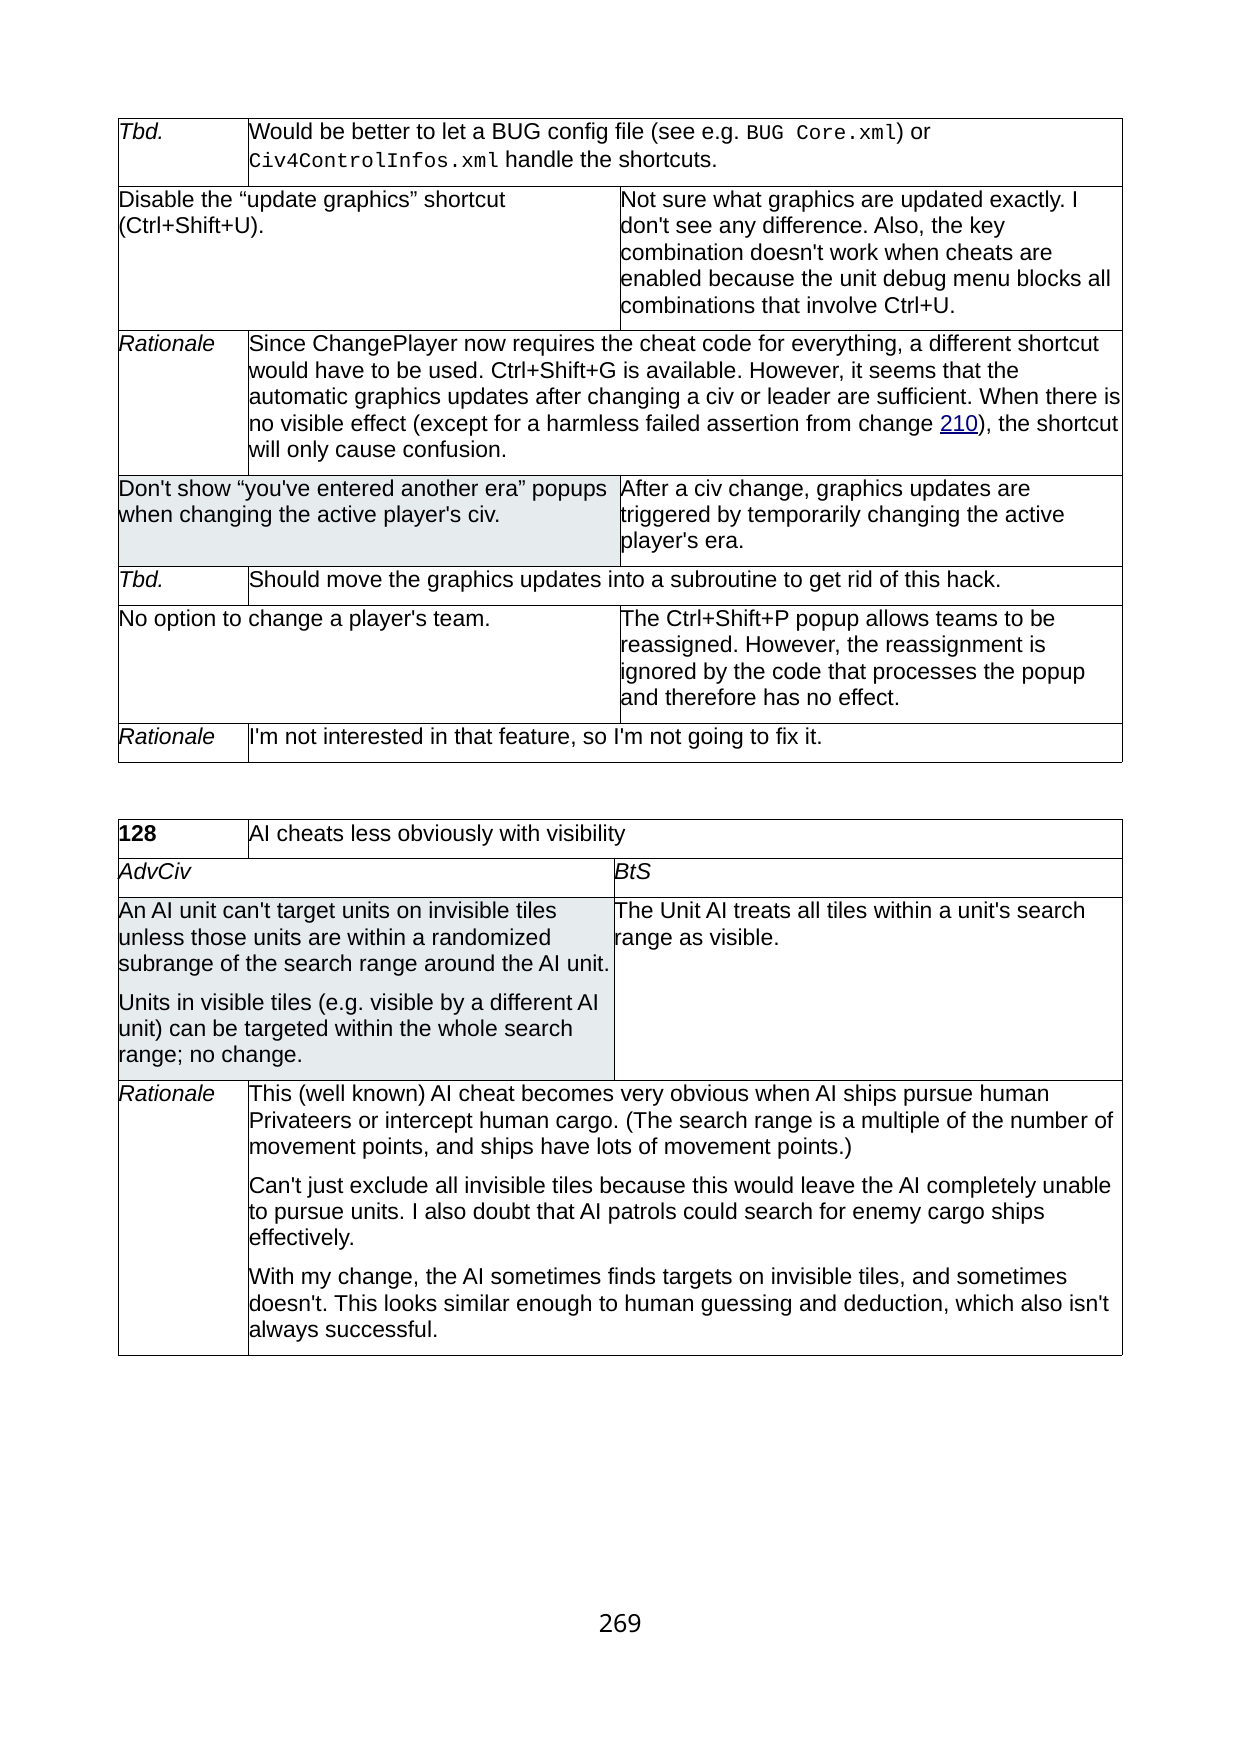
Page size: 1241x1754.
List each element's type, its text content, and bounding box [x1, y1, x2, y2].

table_cell Tbd. [119, 567, 248, 605]
table_header 128 [119, 820, 248, 858]
table_cell Since ChangePlayer now requires the cheat code for everything, a different shortcut would have to be used. Ctrl+Shift+G is available. However, it seems that the automatic graphics updates after changing a civ or leader are sufficient. When there is no visible effect (except for a harmless failed assertion from change 210), the shortcut will only cause confusion. [249, 331, 1122, 474]
table_cell The Unit AI treats all tiles within a unit's search range as visible. [615, 898, 1122, 1080]
table_header AI cheats less obviously with visibility [249, 820, 1122, 858]
table_cell After a civ change, graphics updates are triggered by temporarily changing the active player's era. [621, 476, 1122, 566]
table_cell The Ctrl+Shift+P popup allows teams to be reassigned. However, the reassignment is ignored by the code that processes the popup and therefore has no effect. [621, 606, 1122, 723]
table_cell Not sure what graphics are updated exactly. I don't see any difference. Also, the key combination doesn't work when cheats are enabled because the unit debug menu blocks all combinations that involve Ctrl+U. [621, 187, 1122, 330]
table_cell An AI unit can't target units on invisible tiles unless those units are within a randomized subrange of the search range around the AI unit. Units in visible tiles (e.g. visible by a different AI unit) can be targeted within the whole search range; no change. [119, 898, 614, 1080]
table_cell Don't show “you've entered another era” popups when changing the active player's civ. [119, 476, 620, 566]
table_cell BtS [615, 859, 1122, 897]
table_cell Would be better to let a BUG config file (see e.g. BUG Core.xml) or Civ4ControlInfos.xml handle the shortcuts. [249, 119, 1122, 186]
table_cell Rationale [119, 1081, 248, 1354]
table_cell This (well known) AI cheat becomes very obvious when AI ships pursue human Privateers or intercept human cargo. (The search range is a multiple of the number of movement points, and ships have lots of movement points.) Can't just exclude all invisible tiles because this would leave the AI completely unable to pursue units. I also doubt that AI patrols could search for enemy cargo ships effectively. With my change, the AI sometimes finds targets on invisible tiles, and sometimes doesn't. This looks similar enough to human guessing and deduction, which also isn't always successful. [249, 1081, 1122, 1354]
table_cell Rationale [119, 331, 248, 474]
table_cell No option to change a player's team. [119, 606, 620, 723]
table_cell Rationale [119, 724, 248, 762]
table_cell AdvCiv [119, 859, 614, 897]
table_cell I'm not interested in that feature, so I'm not going to fix it. [249, 724, 1122, 762]
table_cell Disable the “update graphics” shortcut (Ctrl+Shift+U). [119, 187, 620, 330]
table_cell Should move the graphics updates into a subroutine to get rid of this hack. [249, 567, 1122, 605]
table_cell Tbd. [119, 119, 248, 186]
